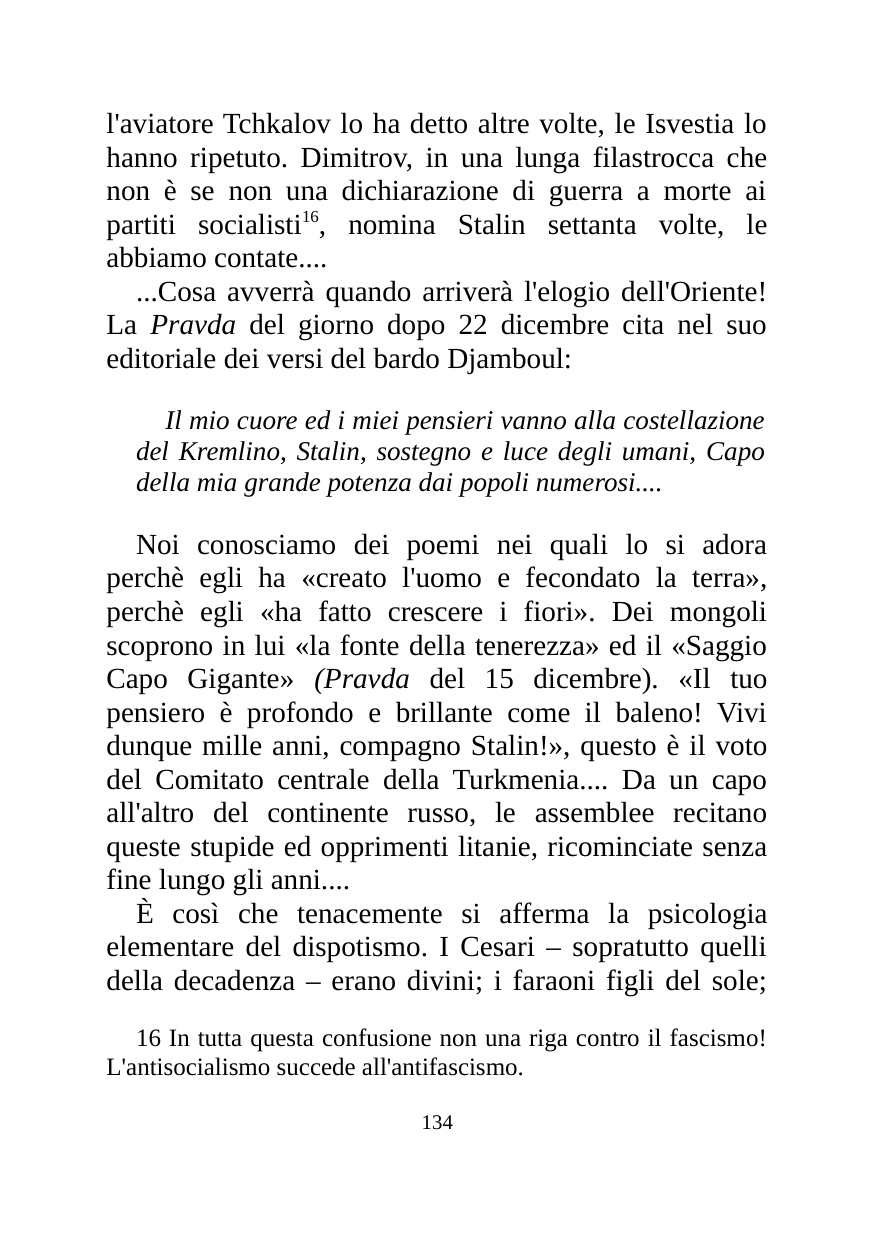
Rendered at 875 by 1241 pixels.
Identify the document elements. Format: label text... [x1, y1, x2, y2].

text In tutta questa confusione non una riga contro il fascismo! L'antisocialismo succede all'antifascismo. [106, 1023, 768, 1080]
text È così che tenacemente si afferma la psicologia elementare del dispotismo. I Cesari – sopratutto quelli della decadenza – erano divini; i faraoni figli del sole; [106, 896, 768, 997]
text Il mio cuore ed i miei pensieri vanno alla costellazione del Kremlino, Stalin, sostegno e luce degli umani, Capo della mia grande potenza dai popoli numerosi.... [136, 404, 768, 497]
text Noi conosciamo dei poemi nei quali lo si adora perchè egli ha «creato l'uomo e fecondato la terra», perchè egli «ha fatto crescere i fiori». Dei mongoli scoprono in lui «la fonte della tenerezza» ed il «Saggio Capo Gigante» (Pravda del 15 dicembre). «Il tuo pensiero è profondo e brillante come il baleno! Vivi dunque mille anni, compagno Stalin!», questo è il voto del Comitato centrale della Turkmenia.... Da un capo all'altro del continente russo, le assemblee recitano queste stupide ed opprimenti litanie, ricominciate senza fine lungo gli anni.... [106, 527, 768, 896]
text l'aviatore Tchkalov lo ha detto altre volte, le Isvestia lo hanno ripetuto. Dimitrov, in una lunga filastrocca che non è se non una dichiarazione di guerra a morte ai partiti socialisti, nomina Stalin settanta volte, le abbiamo contate.... [106, 106, 768, 274]
text ...Cosa avverrà quando arriverà l'elogio dell'Oriente! La Pravda del giorno dopo 22 dicembre cita nel suo editoriale dei versi del bardo Djamboul: [106, 274, 768, 374]
